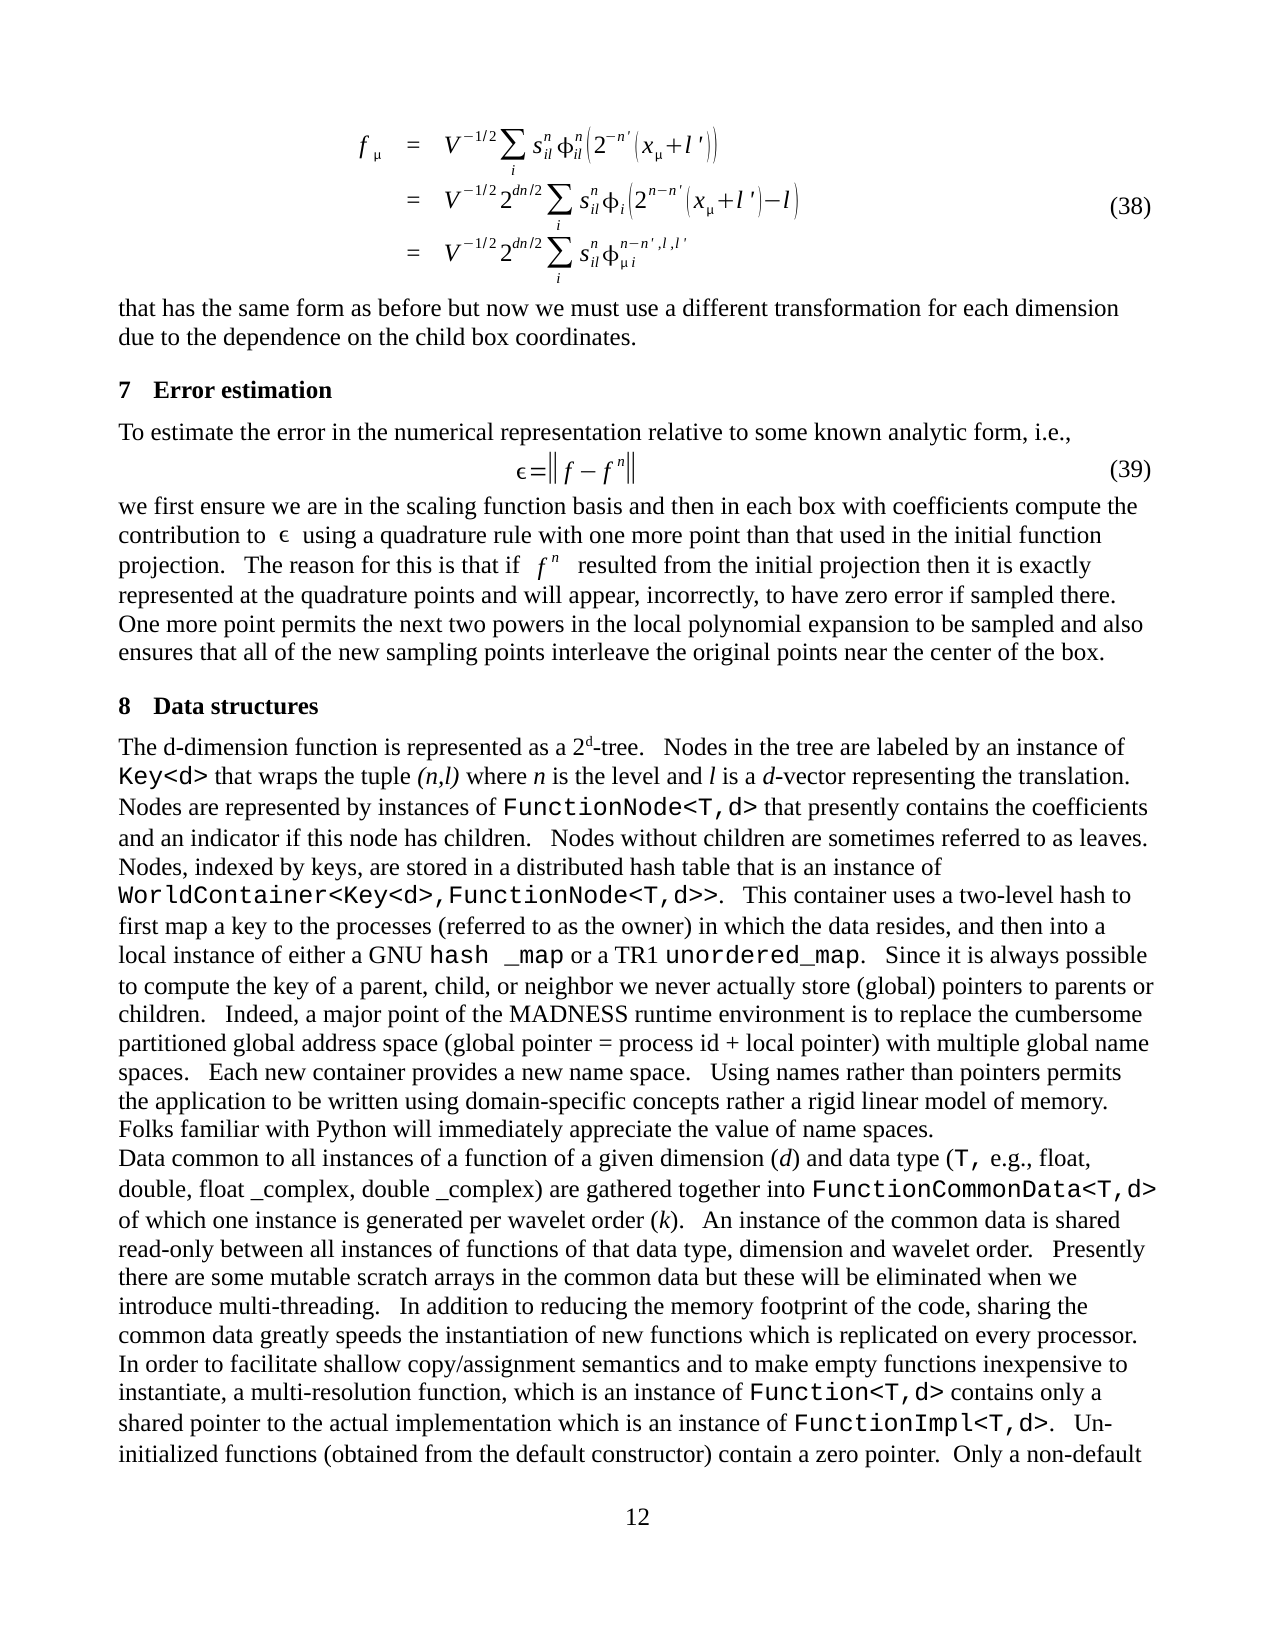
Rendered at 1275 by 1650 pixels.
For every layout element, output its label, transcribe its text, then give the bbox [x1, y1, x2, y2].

subtitle Data structures [118, 691, 1157, 720]
text To estimate the error in the numerical representation relative to some known analytic form, i.e., [118, 417, 1157, 445]
text In order to facilitate shallow copy/assignment semantics and to make empty functions inexpensive to instantiate, a multi-resolution function, which is an instance of Function<T,d> contains only a shared pointer to the actual implementation which is an instance of FunctionImpl<T,d>. Un-initialized functions (obtained from the default constructor) contain a zero pointer. Only a non-default [118, 1349, 1157, 1468]
text that has the same form as before but now we must use a different transformation for each dimension due to the dependence on the child box coordinates. [118, 293, 1157, 350]
subtitle Error estimation [118, 375, 1157, 404]
text The d-dimension function is represented as a 2d-tree. Nodes in the tree are labeled by an instance of Key<d> that wraps the tuple (n,l) where n is the level and l is a d-vector representing the translation. Nodes are represented by instances of FunctionNode<T,d> that presently contains the coefficients and an indicator if this node has children. Nodes without children are sometimes referred to as leaves. Nodes, indexed by keys, are stored in a distributed hash table that is an instance of WorldContainer<Key<d>,FunctionNode<T,d>>. This container uses a two-level hash to first map a key to the processes (referred to as the owner) in which the data resides, and then into a local instance of either a GNU hash _map or a TR1 unordered_map. Since it is always possible to compute the key of a parent, child, or neighbor we never actually store (global) pointers to parents or children. Indeed, a major point of the MADNESS runtime environment is to replace the cumbersome partitioned global address space (global pointer = process id + local pointer) with multiple global name spaces. Each new container provides a new name space. Using names rather than pointers permits the application to be written using domain-specific concepts rather a rigid linear model of memory. Folks familiar with Python will immediately appreciate the value of name spaces. [118, 732, 1157, 1143]
text Data common to all instances of a function of a given dimension (d) and data type (T, e.g., float, double, float _complex, double _complex) are gathered together into FunctionCommonData<T,d> of which one instance is generated per wavelet order (k). An instance of the common data is shared read-only between all instances of functions of that data type, dimension and wavelet order. Presently there are some mutable scratch arrays in the common data but these will be eliminated when we introduce multi-threading. In addition to reducing the memory footprint of the code, sharing the common data greatly speeds the instantiation of new functions which is replicated on every processor. [118, 1143, 1157, 1349]
table_header (39) [1041, 445, 1157, 491]
table_header [118, 118, 1041, 293]
text we first ensure we are in the scaling function basis and then in each box with coefficients compute the contribution to using a quadrature rule with one more point than that used in the initial function projection. The reason for this is that if resulted from the initial projection then it is exactly represented at the quadrature points and will appear, incorrectly, to have zero error if sampled there. One more point permits the next two powers in the local polynomial expansion to be sampled and also ensures that all of the new sampling points interleave the original points near the center of the box. [118, 491, 1157, 666]
table_header [118, 445, 1041, 491]
table_header (38) [1041, 118, 1157, 293]
